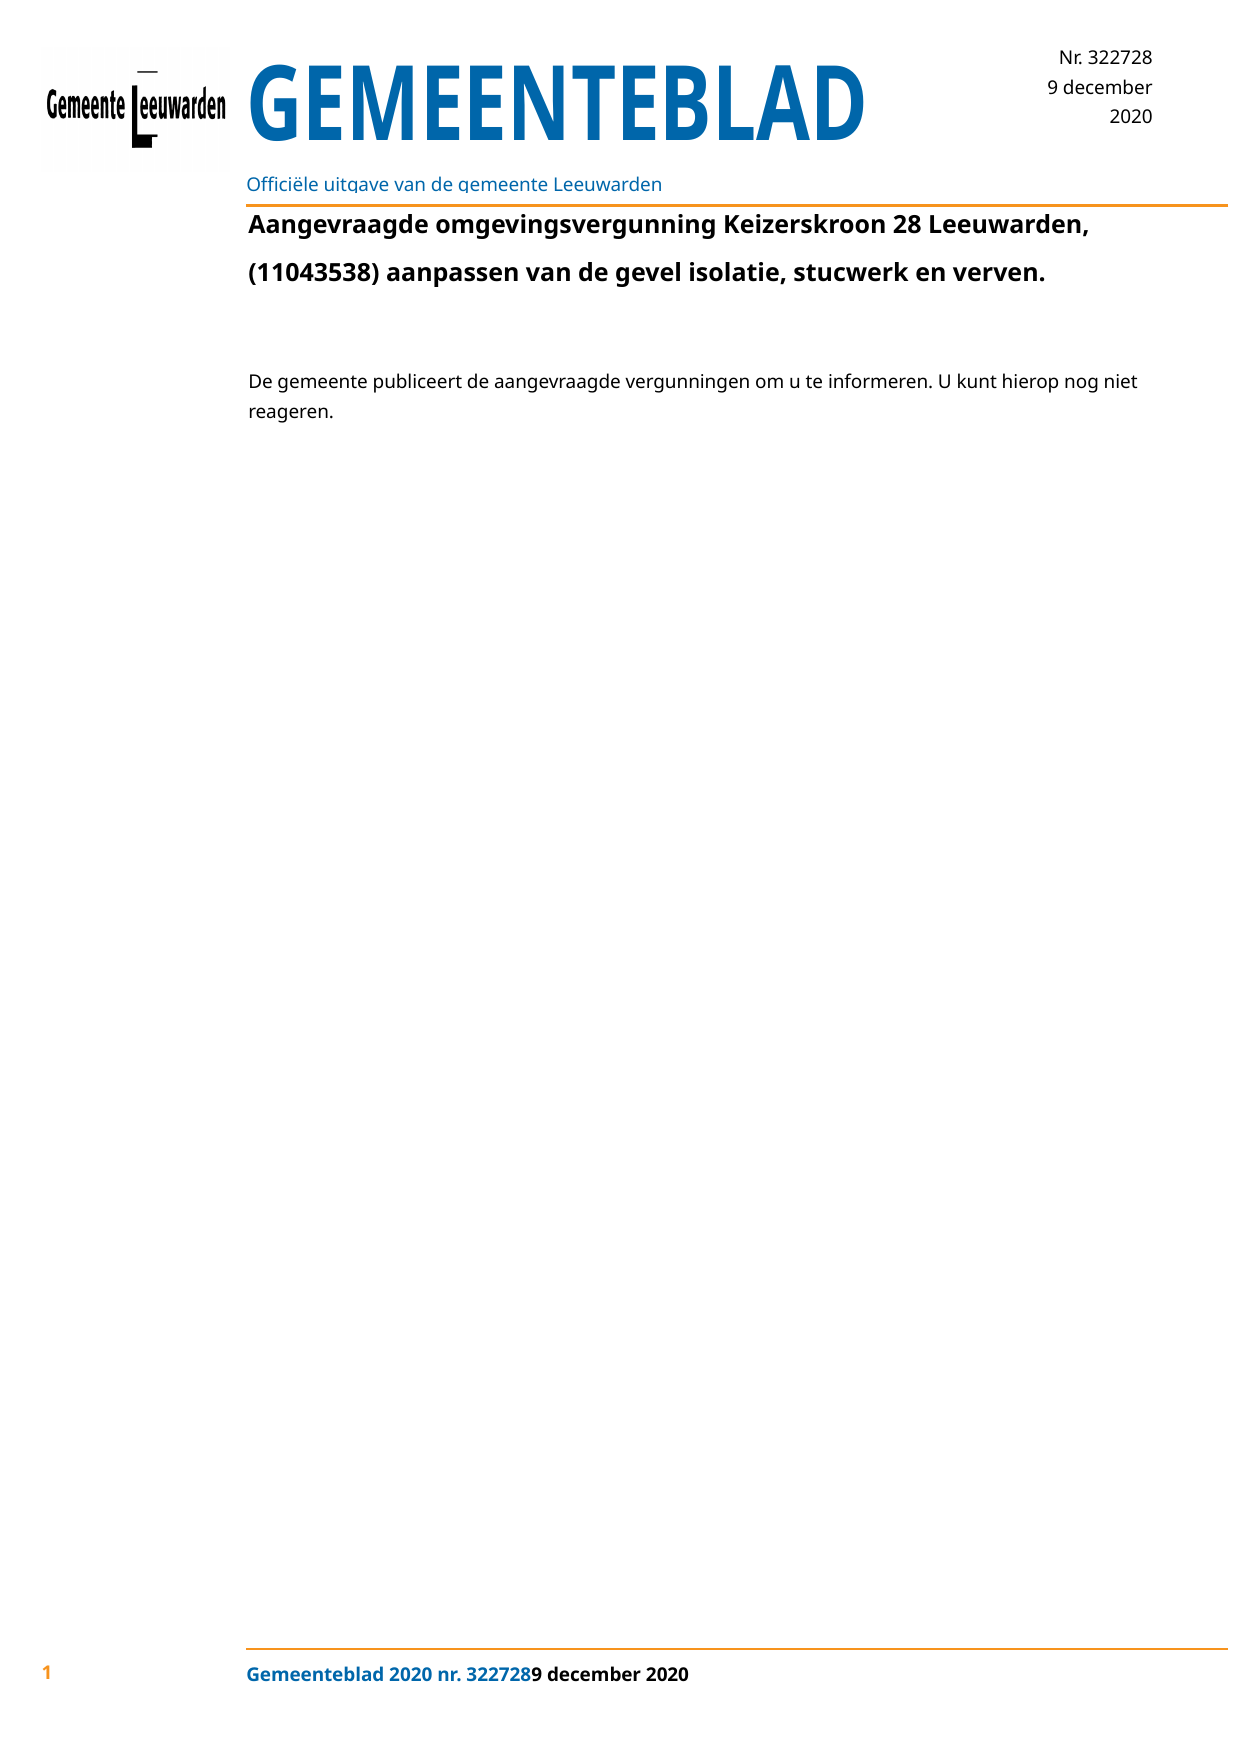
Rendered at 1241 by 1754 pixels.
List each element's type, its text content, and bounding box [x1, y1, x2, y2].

text De gemeente publiceert de aangevraagde vergunningen om u te informeren. U kunt hierop nog niet reageren. [248, 368, 1152, 424]
text Aangevraagde omgevingsvergunning Keizerskroon 28 Leeuwarden, (11043538) aanpassen van de gevel isolatie, stucwerk en verven. [248, 207, 1152, 288]
picture [41, 47, 231, 172]
